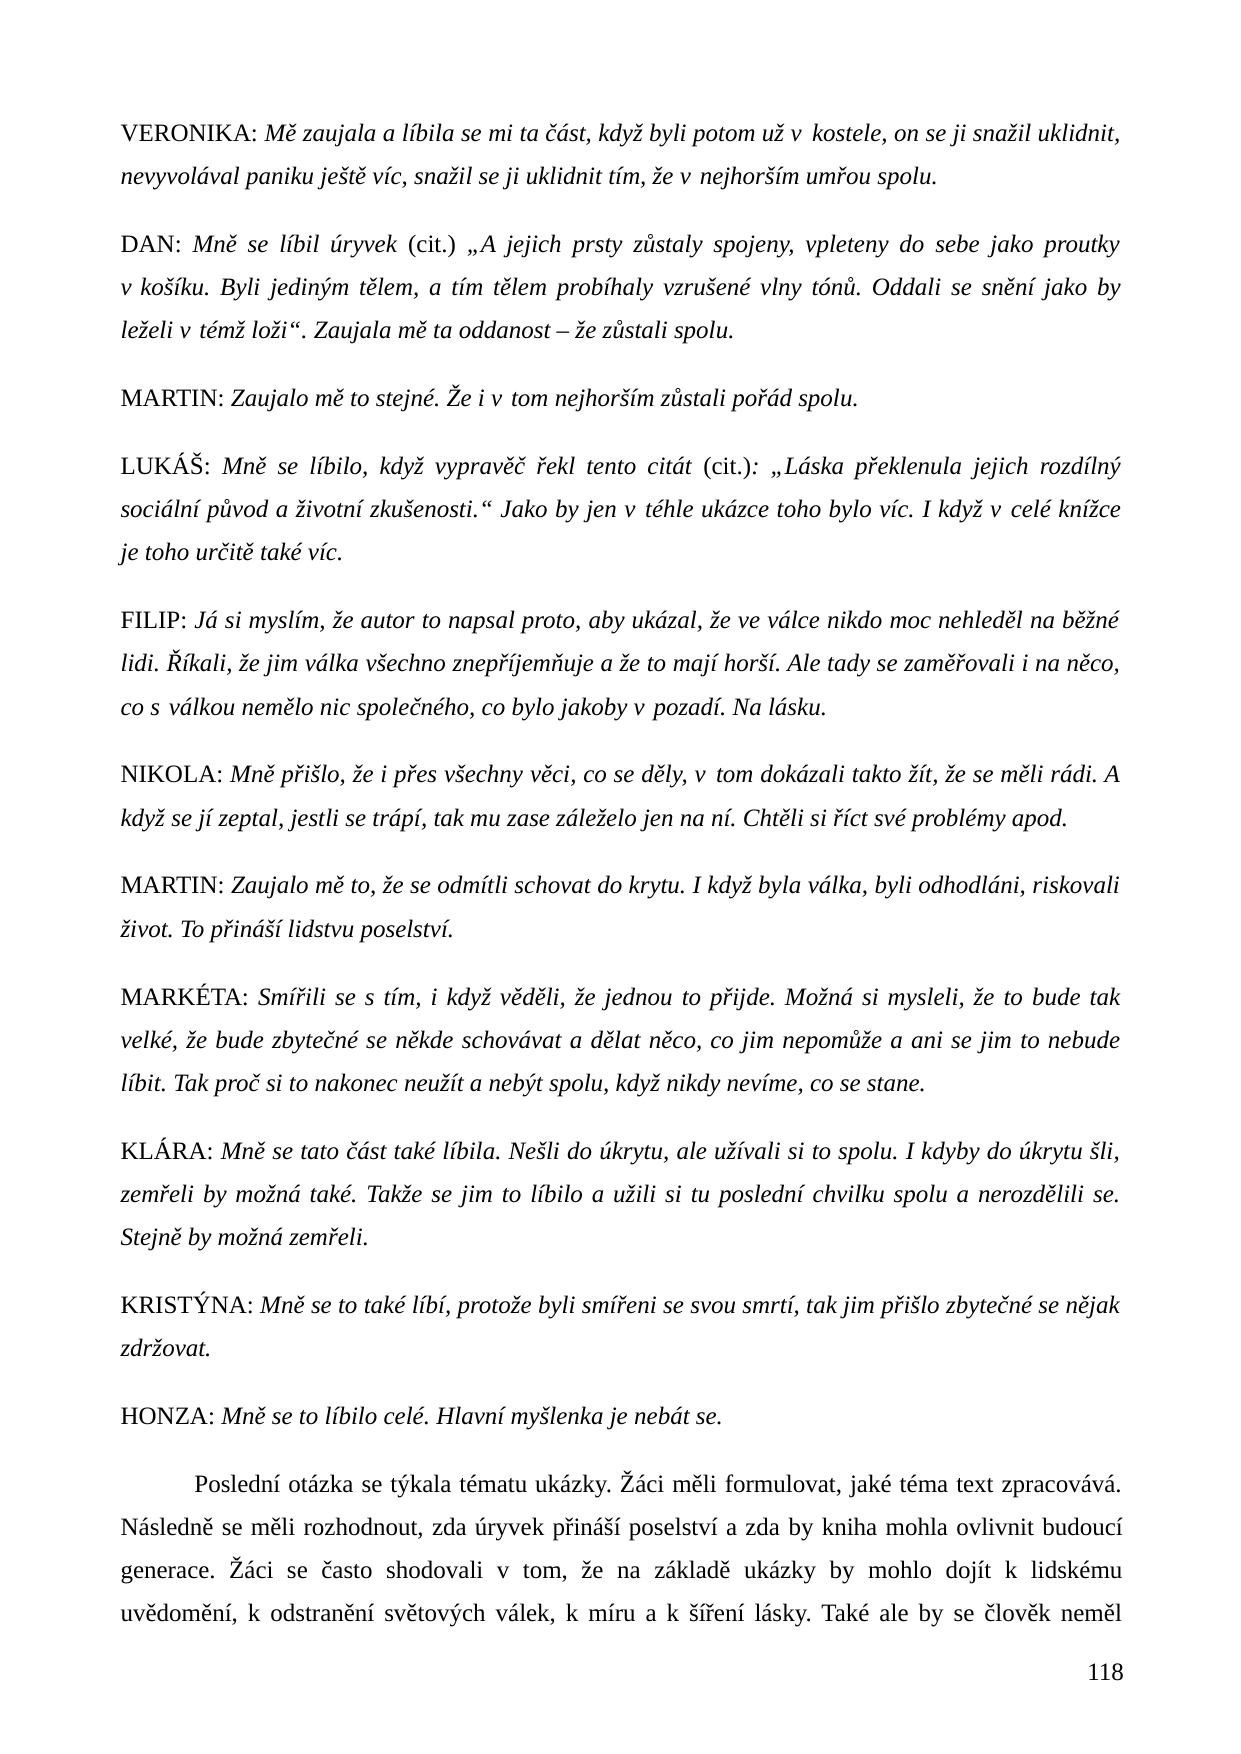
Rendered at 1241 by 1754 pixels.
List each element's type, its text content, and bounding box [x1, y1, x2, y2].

text VERONIKA: Mě zaujala a líbila se mi ta část, když byli potom už v kostele, on se ji snažil uklidnit, nevyvolával paniku ještě víc, snažil se ji uklidnit tím, že v nejhorším umřou spolu. [120, 118, 1123, 190]
text DAN: Mně se líbil úryvek (cit.) „A jejich prsty zůstaly spojeny, vpleteny do sebe jako proutky v košíku. Byli jediným tělem, a tím tělem probíhaly vzrušené vlny tónů. Oddali se snění jako by leželi v témž loži“. Zaujala mě ta oddanost – že zůstali spolu. [120, 229, 1123, 344]
text FILIP: Já si myslím, že autor to napsal proto, aby ukázal, že ve válce nikdo moc nehleděl na běžné lidi. Říkali, že jim válka všechno znepříjemňuje a že to mají horší. Ale tady se zaměřovali i na něco, co s válkou nemělo nic společného, co bylo jakoby v pozadí. Na lásku. [120, 605, 1123, 720]
text Poslední otázka se týkala tématu ukázky. Žáci měli formulovat, jaké téma text zpracovává. Následně se měli rozhodnout, zda úryvek přináší poselství a zda by kniha mohla ovlivnit budoucí generace. Žáci se často shodovali v tom, že na základě ukázky by mohlo dojít k lidskému uvědomění, k odstranění světových válek, k míru a k šíření lásky. Také ale by se člověk neměl [120, 1469, 1123, 1627]
text NIKOLA: Mně přišlo, že i přes všechny věci, co se děly, v tom dokázali takto žít, že se měli rádi. A když se jí zeptal, jestli se trápí, tak mu zase záleželo jen na ní. Chtěli si říct své problémy apod. [120, 759, 1123, 831]
text MARTIN: Zaujalo mě to, že se odmítli schovat do krytu. I když byla válka, byli odhodláni, riskovali život. To přináší lidstvu poselství. [120, 871, 1123, 942]
text KRISTÝNA: Mně se to také líbí, protože byli smířeni se svou smrtí, tak jim přišlo zbytečné se nějak zdržovat. [120, 1290, 1123, 1362]
text MARKÉTA: Smířili se s tím, i když věděli, že jednou to přijde. Možná si mysleli, že to bude tak velké, že bude zbytečné se někde schovávat a dělat něco, co jim nepomůže a ani se jim to nebude líbit. Tak proč si to nakonec neužít a nebýt spolu, když nikdy nevíme, co se stane. [120, 982, 1123, 1097]
text KLÁRA: Mně se tato část také líbila. Nešli do úkrytu, ale užívali si to spolu. I kdyby do úkrytu šli, zemřeli by možná také. Takže se jim to líbilo a užili si tu poslední chvilku spolu a nerozdělili se. Stejně by možná zemřeli. [120, 1136, 1123, 1251]
text HONZA: Mně se to líbilo celé. Hlavní myšlenka je nebát se. [120, 1401, 1123, 1430]
text MARTIN: Zaujalo mě to stejné. Že i v tom nejhorším zůstali pořád spolu. [120, 383, 1123, 412]
text LUKÁŠ: Mně se líbilo, když vypravěč řekl tento citát (cit.): „Láska překlenula jejich rozdílný sociální původ a životní zkušenosti.“ Jako by jen v téhle ukázce toho bylo víc. I když v celé knížce je toho určitě také víc. [120, 451, 1123, 566]
